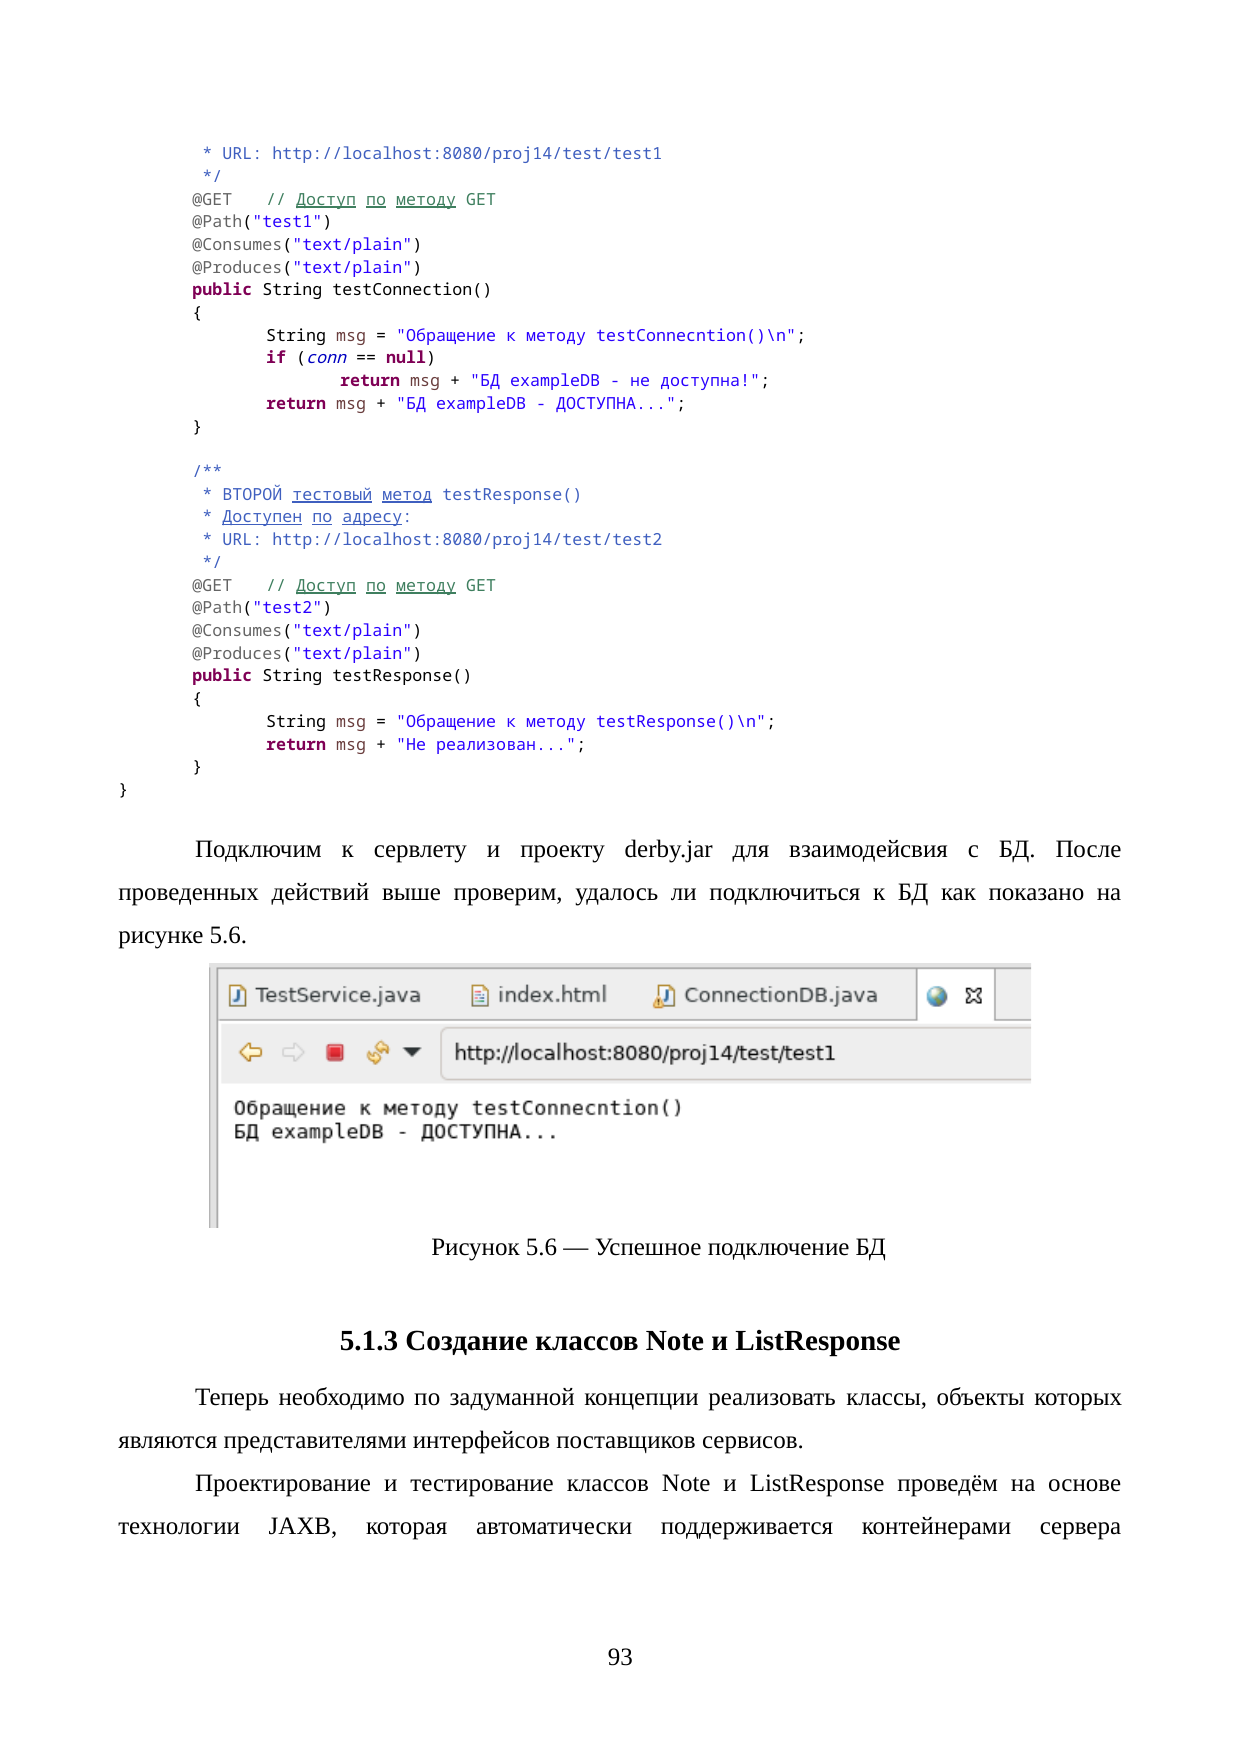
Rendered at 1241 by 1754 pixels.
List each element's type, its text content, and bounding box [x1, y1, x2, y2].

text String msg = "Обращение к методу testResponse()\n"; [118, 709, 1122, 732]
text } [118, 755, 1122, 778]
text return msg + "БД exampleDB - ДОСТУПНА..."; [118, 392, 1122, 414]
text { [118, 687, 1122, 709]
text Теперь необходимо по задуманной концепции реализовать классы, объекты которых являются представителями интерфейсов поставщиков сервисов. [118, 1382, 1122, 1453]
text * URL: http://localhost:8080/proj14/test/test2 [118, 528, 1122, 551]
text return msg + "БД exampleDB - не доступна!"; [118, 369, 1122, 392]
subtitle 5.1.3 Создание классов Note и ListResponse [118, 1323, 1122, 1357]
text { [118, 301, 1122, 323]
text Подключим к сервлету и проекту derby.jar для взаимодейсвия с БД. После проведенных действий выше проверим, удалось ли подключиться к БД как показано на рисунке 5.6. [118, 834, 1122, 949]
text * ВТОРОЙ тестовый метод testResponse() [118, 482, 1122, 505]
text @GET // Доступ по методу GET [118, 573, 1122, 596]
text */ [118, 164, 1122, 187]
text @Path("test2") [118, 596, 1122, 619]
text } [118, 778, 1122, 800]
text @Produces("text/plain") [118, 641, 1122, 664]
text String msg = "Обращение к методу testConnecntion()\n"; [118, 323, 1122, 346]
text * URL: http://localhost:8080/proj14/test/test1 [118, 142, 1122, 164]
text Проектирование и тестирование классов Note и ListResponse проведём на основе технологии JAXB, которая автоматически поддерживается контейнерами сервера [118, 1468, 1122, 1540]
text } [118, 414, 1122, 437]
picture [209, 963, 1032, 1228]
text public String testResponse() [118, 664, 1122, 687]
text Рисунок 5.6 — Успешное подключение БД [118, 1228, 1122, 1261]
text if (conn == null) [118, 346, 1122, 369]
text @Produces("text/plain") [118, 255, 1122, 278]
text @Consumes("text/plain") [118, 233, 1122, 255]
text @Path("test1") [118, 210, 1122, 233]
text @Consumes("text/plain") [118, 619, 1122, 641]
text public String testConnection() [118, 278, 1122, 301]
text */ [118, 551, 1122, 573]
text /** [118, 460, 1122, 482]
text @GET // Доступ по методу GET [118, 187, 1122, 210]
text * Доступен по адресу: [118, 505, 1122, 528]
text return msg + "Не реализован..."; [118, 732, 1122, 755]
